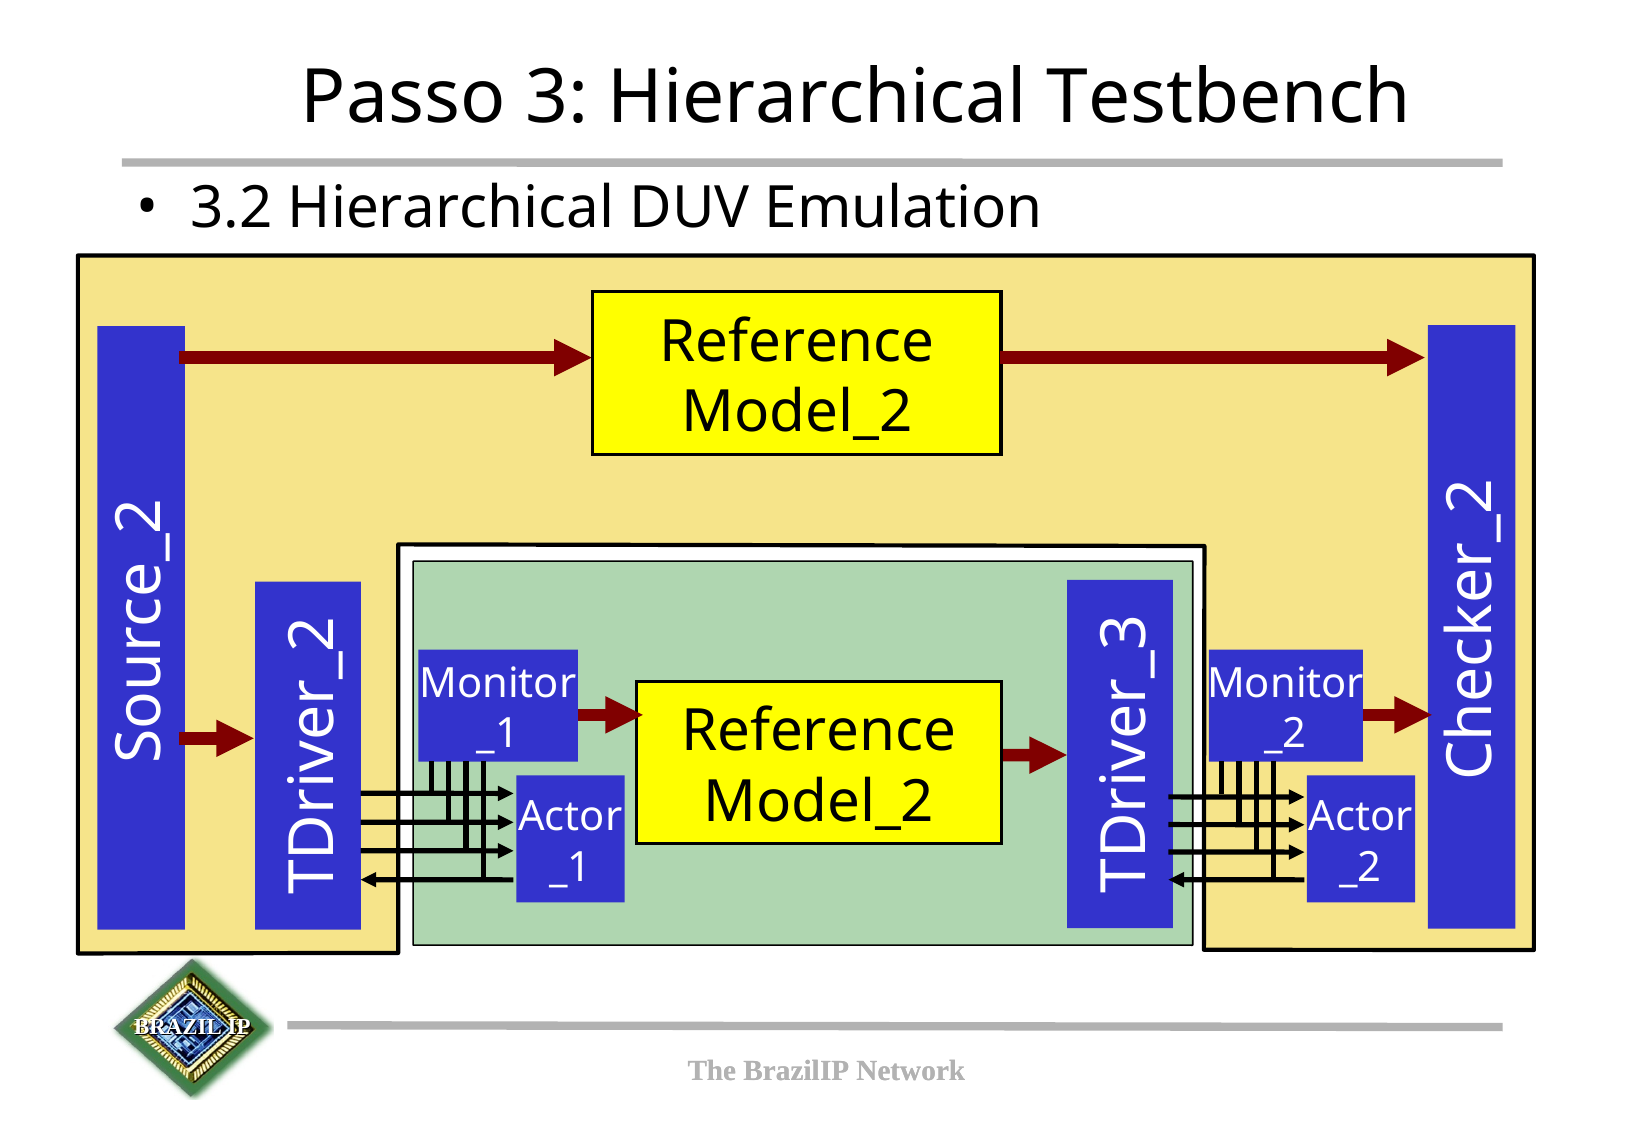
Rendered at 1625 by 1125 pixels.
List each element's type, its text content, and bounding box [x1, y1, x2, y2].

text_box [413, 825, 463, 848]
text_box Monitor _1 [418, 649, 578, 762]
text_box 3.2 Hierarchical DUV Emulation [121, 160, 1487, 256]
text_box [451, 762, 463, 790]
text_box Reference Model_2 [636, 681, 1002, 844]
text_box [413, 719, 1193, 946]
text_box [469, 796, 481, 819]
text_box Source_2 [97, 326, 185, 930]
text_box [77, 255, 1534, 954]
text_box [1173, 828, 1193, 849]
text_box [361, 825, 399, 848]
text_box [361, 854, 399, 879]
text_box Reference Model_2 [592, 291, 1002, 455]
text_box [1204, 828, 1254, 849]
text_box Checker_2 [1427, 325, 1516, 929]
text_box [1259, 828, 1271, 849]
text_box [1259, 800, 1271, 822]
text_box [1242, 762, 1254, 794]
text_box Actor _1 [516, 775, 625, 903]
text_box [413, 796, 446, 819]
text_box [1224, 762, 1236, 794]
text_box TDriver_3 [1067, 579, 1173, 929]
picture [108, 954, 274, 1100]
text_box [1204, 800, 1236, 822]
text_box [413, 854, 481, 877]
text_box [434, 762, 446, 790]
text_box [1259, 762, 1271, 794]
text_box [451, 796, 463, 819]
text_box [361, 796, 399, 819]
text_box [469, 762, 481, 790]
text_box [469, 825, 481, 848]
text_box Monitor _2 [1208, 649, 1363, 762]
text_box [413, 561, 1193, 794]
text_box [1242, 800, 1254, 822]
text_box [1173, 800, 1193, 822]
text_box Passo 3: Hierarchical Testbench [209, 48, 1503, 145]
text_box [1173, 855, 1193, 877]
text_box Actor _2 [1306, 775, 1416, 903]
text_box TDriver_2 [255, 581, 361, 930]
text_box [1203, 855, 1271, 877]
